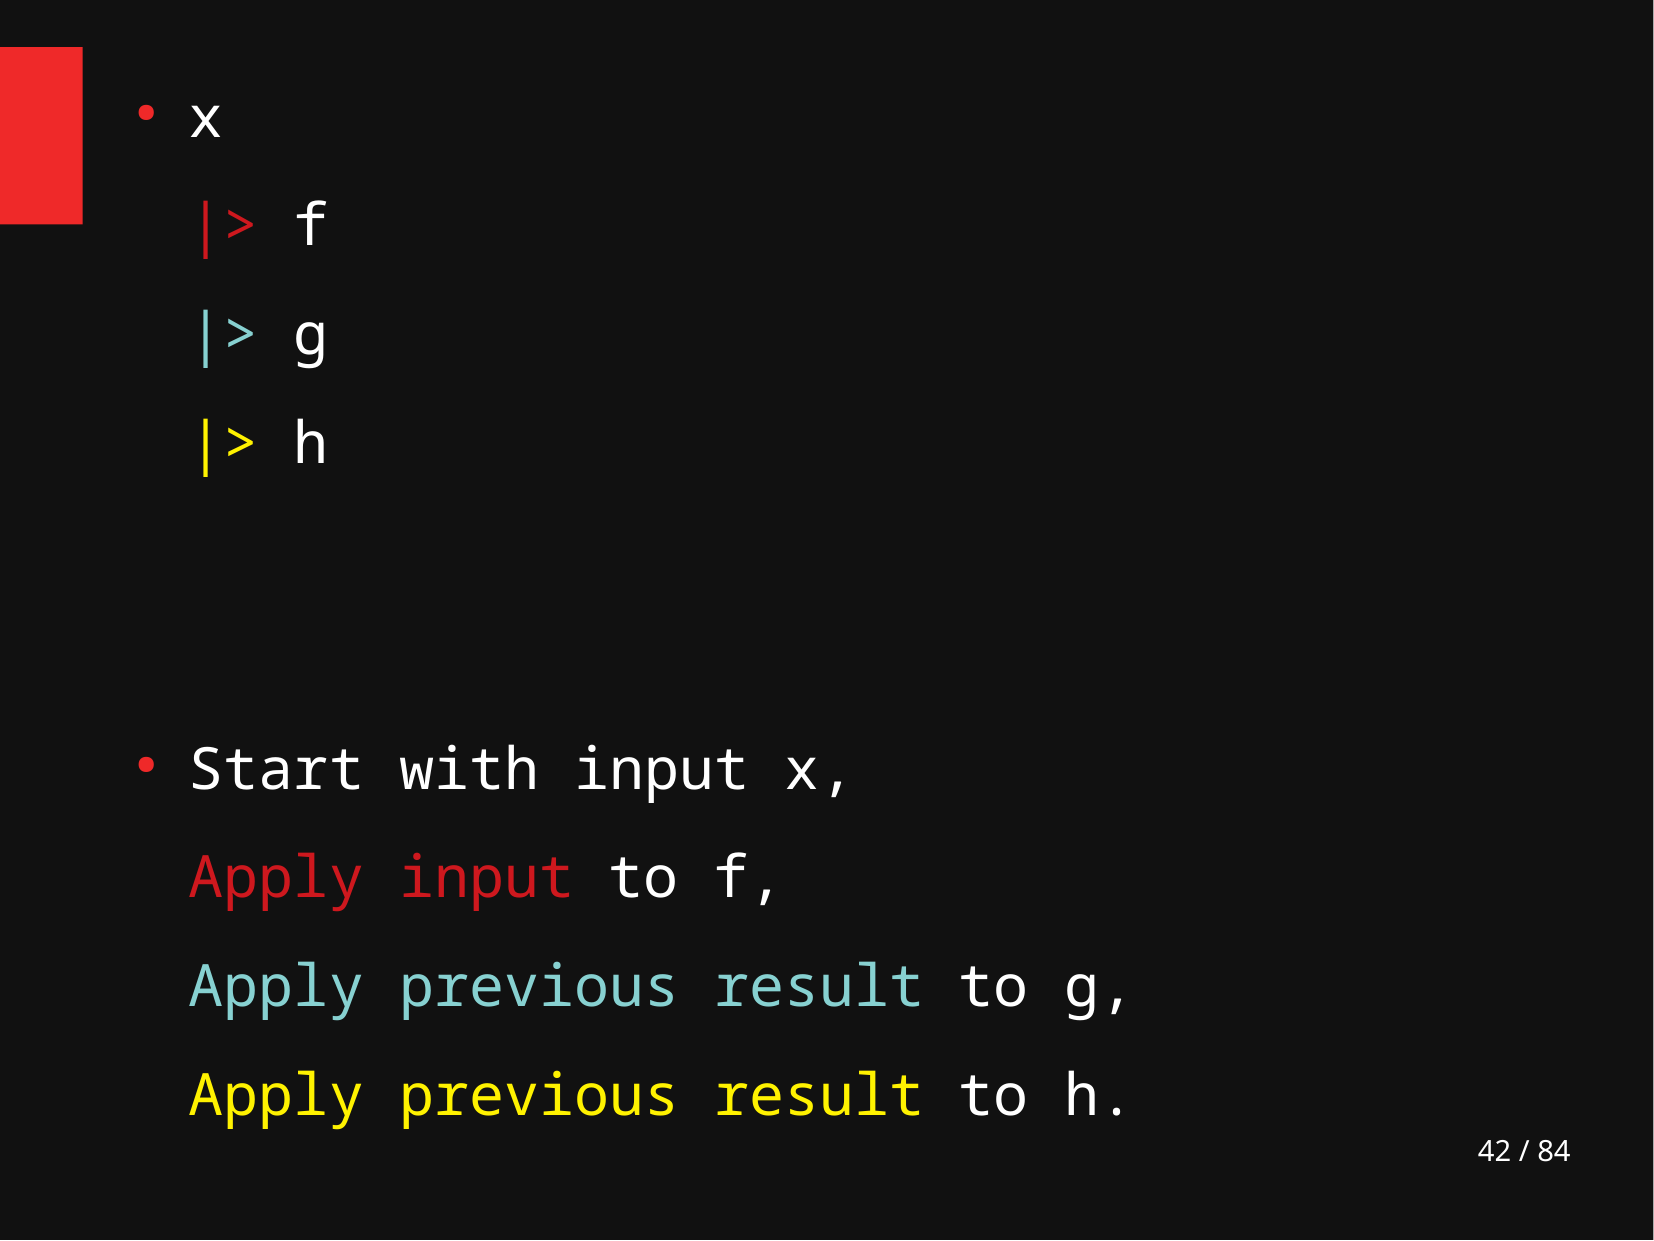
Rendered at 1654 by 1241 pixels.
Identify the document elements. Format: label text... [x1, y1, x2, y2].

list x |> f |> g |> h Start with input x, Apply input to f, Apply previous result to g, Apply previous result to h. [118, 75, 1536, 1074]
